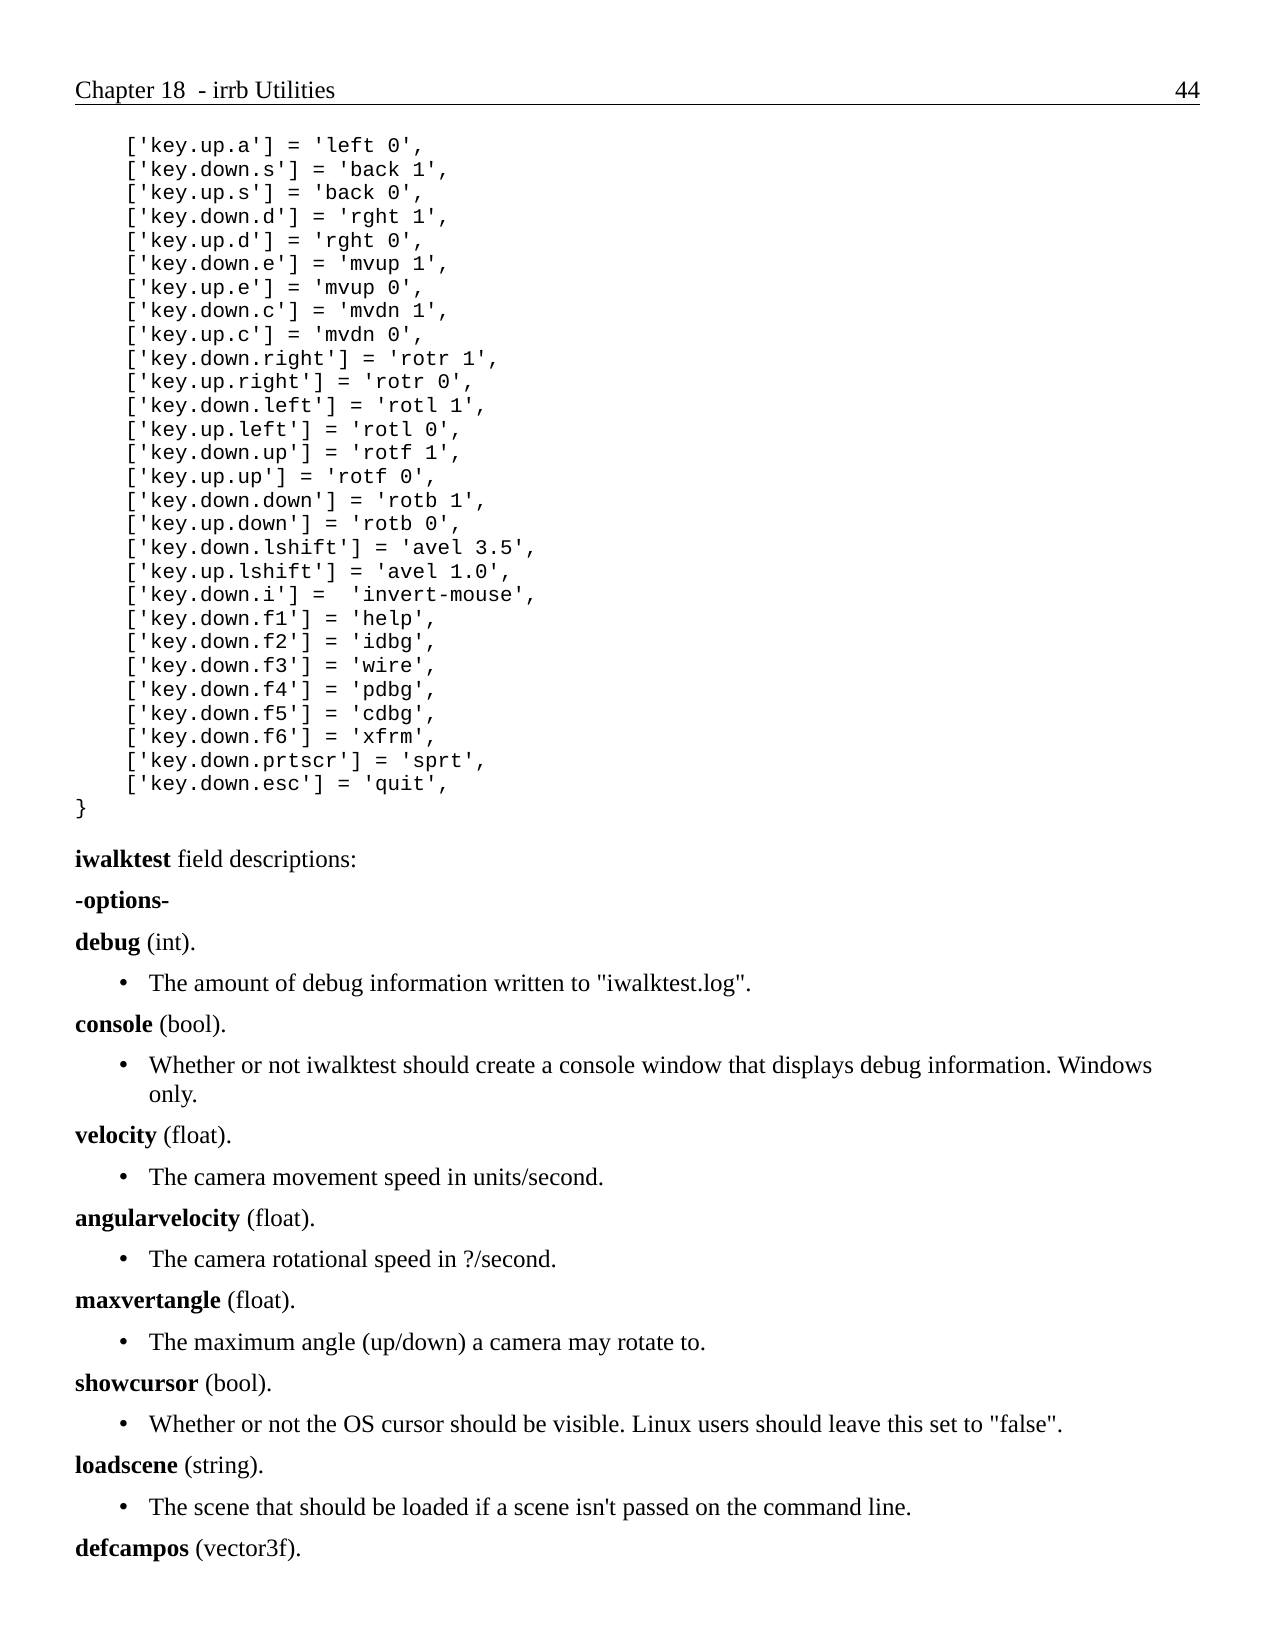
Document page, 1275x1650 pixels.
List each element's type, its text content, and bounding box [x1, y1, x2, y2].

text ['key.down.s'] = 'back 1', [75, 159, 1200, 182]
list The camera movement speed in units/second. [119, 1162, 1200, 1191]
text ['key.down.f5'] = 'cdbg', [75, 702, 1200, 726]
text ['key.down.e'] = 'mvup 1', [75, 253, 1200, 277]
text } [75, 797, 1200, 821]
text ['key.down.f1'] = 'help', [75, 608, 1200, 632]
list The maximum angle (up/down) a camera may rotate to. [119, 1327, 1200, 1356]
list The camera rotational speed in ?/second. [119, 1244, 1200, 1273]
text ['key.up.d'] = 'rght 0', [75, 229, 1200, 253]
text -options- [75, 886, 1200, 914]
text ['key.up.lshift'] = 'avel 1.0', [75, 561, 1200, 584]
text ['key.up.c'] = 'mvdn 0', [75, 324, 1200, 348]
text ['key.down.lshift'] = 'avel 3.5', [75, 537, 1200, 561]
text ['key.up.s'] = 'back 0', [75, 182, 1200, 206]
list Whether or not the OS cursor should be visible. Linux users should leave this set to "false". [119, 1409, 1200, 1438]
text ['key.up.e'] = 'mvup 0', [75, 277, 1200, 301]
text ['key.down.f6'] = 'xfrm', [75, 726, 1200, 750]
text iwalktest field descriptions: [75, 844, 1200, 873]
text ['key.down.d'] = 'rght 1', [75, 206, 1200, 229]
text loadscene (string). [75, 1451, 1200, 1479]
list Whether or not iwalktest should create a console window that displays debug information. Windows only. [119, 1051, 1200, 1108]
text ['key.down.down'] = 'rotb 1', [75, 490, 1200, 513]
text ['key.up.right'] = 'rotr 0', [75, 371, 1200, 395]
text velocity (float). [75, 1121, 1200, 1149]
text ['key.down.i'] = 'invert-mouse', [75, 584, 1200, 608]
text ['key.up.down'] = 'rotb 0', [75, 513, 1200, 537]
list The scene that should be loaded if a scene isn't passed on the command line. [119, 1492, 1200, 1521]
text defcampos (vector3f). [75, 1533, 1200, 1562]
text ['key.up.a'] = 'left 0', [75, 135, 1200, 159]
text maxvertangle (float). [75, 1286, 1200, 1314]
text ['key.down.c'] = 'mvdn 1', [75, 301, 1200, 324]
text ['key.down.prtscr'] = 'sprt', [75, 750, 1200, 773]
text ['key.up.left'] = 'rotl 0', [75, 419, 1200, 442]
text ['key.down.right'] = 'rotr 1', [75, 348, 1200, 371]
text showcursor (bool). [75, 1368, 1200, 1397]
text console (bool). [75, 1009, 1200, 1038]
text ['key.down.f3'] = 'wire', [75, 655, 1200, 679]
text angularvelocity (float). [75, 1203, 1200, 1232]
list The amount of debug information written to "iwalktest.log". [119, 968, 1200, 997]
text ['key.down.esc'] = 'quit', [75, 773, 1200, 797]
text ['key.down.f4'] = 'pdbg', [75, 679, 1200, 702]
text ['key.down.f2'] = 'idbg', [75, 632, 1200, 655]
text ['key.down.left'] = 'rotl 1', [75, 395, 1200, 419]
text ['key.down.up'] = 'rotf 1', [75, 442, 1200, 466]
text debug (int). [75, 927, 1200, 956]
text ['key.up.up'] = 'rotf 0', [75, 466, 1200, 490]
